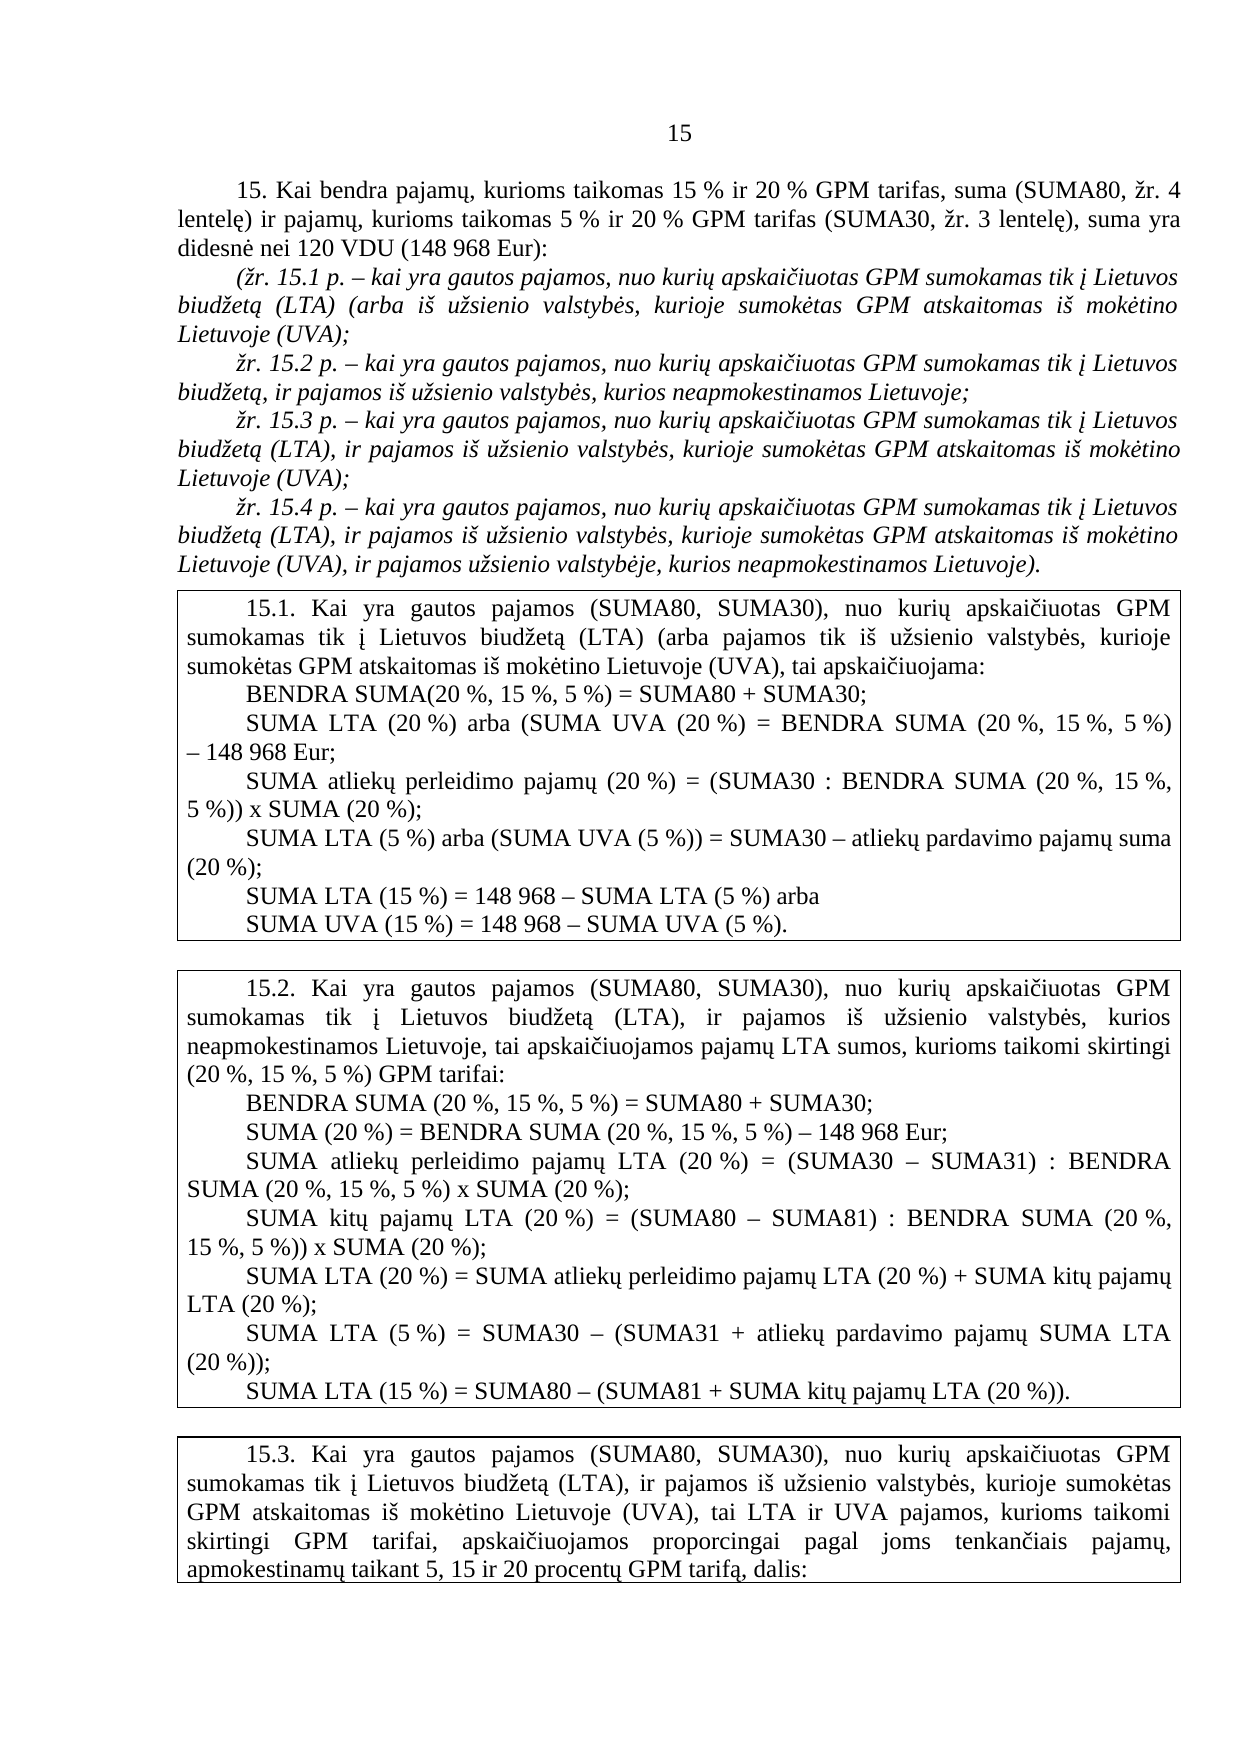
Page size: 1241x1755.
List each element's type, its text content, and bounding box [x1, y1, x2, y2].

text 15.3. Kai yra gautos pajamos (SUMA80, SUMA30), nuo kurių apskaičiuotas GPM sumokamas tik į Lietuvos biudžetą (LTA), ir pajamos iš užsienio valstybės, kurioje sumokėtas GPM atskaitomas iš mokėtino Lietuvoje (UVA), tai LTA ir UVA pajamos, kurioms taikomi skirtingi GPM tarifai, apskaičiuojamos proporcingai pagal joms tenkančiais pajamų, apmokestinamų taikant 5, 15 ir 20 procentų GPM tarifą, dalis: [178, 1438, 1180, 1582]
text SUMA atliekų perleidimo pajamų (20 %) = (SUMA30 : BENDRA SUMA (20 %, 15 %, 5 %)) x SUMA (20 %); [178, 763, 1180, 820]
text BENDRA SUMA(20 %, 15 %, 5 %) = SUMA80 + SUMA30; [178, 676, 1180, 705]
text SUMA LTA (15 %) = SUMA80 – (SUMA81 + SUMA kitų pajamų LTA (20 %)). [178, 1373, 1180, 1407]
text SUMA kitų pajamų LTA (20 %) = (SUMA80 – SUMA81) : BENDRA SUMA (20 %, 15 %, 5 %)) x SUMA (20 %); [178, 1200, 1180, 1258]
text žr. 15.4 p. – kai yra gautos pajamos, nuo kurių apskaičiuotas GPM sumokamas tik į Lietuvos biudžetą (LTA), ir pajamos iš užsienio valstybės, kurioje sumokėtas GPM atskaitomas iš mokėtino Lietuvoje (UVA), ir pajamos užsienio valstybėje, kurios neapmokestinamos Lietuvoje). [177, 492, 1181, 578]
text BENDRA SUMA (20 %, 15 %, 5 %) = SUMA80 + SUMA30; [178, 1085, 1180, 1114]
text SUMA (20 %) = BENDRA SUMA (20 %, 15 %, 5 %) – 148 968 Eur; [178, 1114, 1180, 1143]
text SUMA UVA (15 %) = 148 968 – SUMA UVA (5 %). [178, 906, 1180, 940]
text 15.2. Kai yra gautos pajamos (SUMA80, SUMA30), nuo kurių apskaičiuotas GPM sumokamas tik į Lietuvos biudžetą (LTA), ir pajamos iš užsienio valstybės, kurios neapmokestinamos Lietuvoje, tai apskaičiuojamos pajamų LTA sumos, kurioms taikomi skirtingi (20 %, 15 %, 5 %) GPM tarifai: [178, 971, 1180, 1085]
text SUMA atliekų perleidimo pajamų LTA (20 %) = (SUMA30 – SUMA31) : BENDRA SUMA (20 %, 15 %, 5 %) x SUMA (20 %); [178, 1143, 1180, 1200]
text (žr. 15.1 p. – kai yra gautos pajamos, nuo kurių apskaičiuotas GPM sumokamas tik į Lietuvos biudžetą (LTA) (arba iš užsienio valstybės, kurioje sumokėtas GPM atskaitomas iš mokėtino Lietuvoje (UVA); [177, 262, 1181, 348]
text žr. 15.3 p. – kai yra gautos pajamos, nuo kurių apskaičiuotas GPM sumokamas tik į Lietuvos biudžetą (LTA), ir pajamos iš užsienio valstybės, kurioje sumokėtas GPM atskaitomas iš mokėtino Lietuvoje (UVA); [177, 406, 1181, 492]
text 15.1. Kai yra gautos pajamos (SUMA80, SUMA30), nuo kurių apskaičiuotas GPM sumokamas tik į Lietuvos biudžetą (LTA) (arba pajamos tik iš užsienio valstybės, kurioje sumokėtas GPM atskaitomas iš mokėtino Lietuvoje (UVA), tai apskaičiuojama: [178, 591, 1180, 676]
text SUMA LTA (5 %) = SUMA30 – (SUMA31 + atliekų pardavimo pajamų SUMA LTA (20 %)); [178, 1315, 1180, 1373]
text SUMA LTA (20 %) = SUMA atliekų perleidimo pajamų LTA (20 %) + SUMA kitų pajamų LTA (20 %); [178, 1258, 1180, 1315]
text SUMA LTA (20 %) arba (SUMA UVA (20 %) = BENDRA SUMA (20 %, 15 %, 5 %) – 148 968 Eur; [178, 705, 1180, 763]
text SUMA LTA (5 %) arba (SUMA UVA (5 %)) = SUMA30 – atliekų pardavimo pajamų suma (20 %); [178, 820, 1180, 878]
text 15. Kai bendra pajamų, kurioms taikomas 15 % ir 20 % GPM tarifas, suma (SUMA80, žr. 4 lentelę) ir pajamų, kurioms taikomas 5 % ir 20 % GPM tarifas (SUMA30, žr. 3 lentelę), suma yra didesnė nei 120 VDU (148 968 Eur): [177, 176, 1181, 262]
text žr. 15.2 p. – kai yra gautos pajamos, nuo kurių apskaičiuotas GPM sumokamas tik į Lietuvos biudžetą, ir pajamos iš užsienio valstybės, kurios neapmokestinamos Lietuvoje; [177, 348, 1181, 406]
text SUMA LTA (15 %) = 148 968 – SUMA LTA (5 %) arba [178, 878, 1180, 906]
